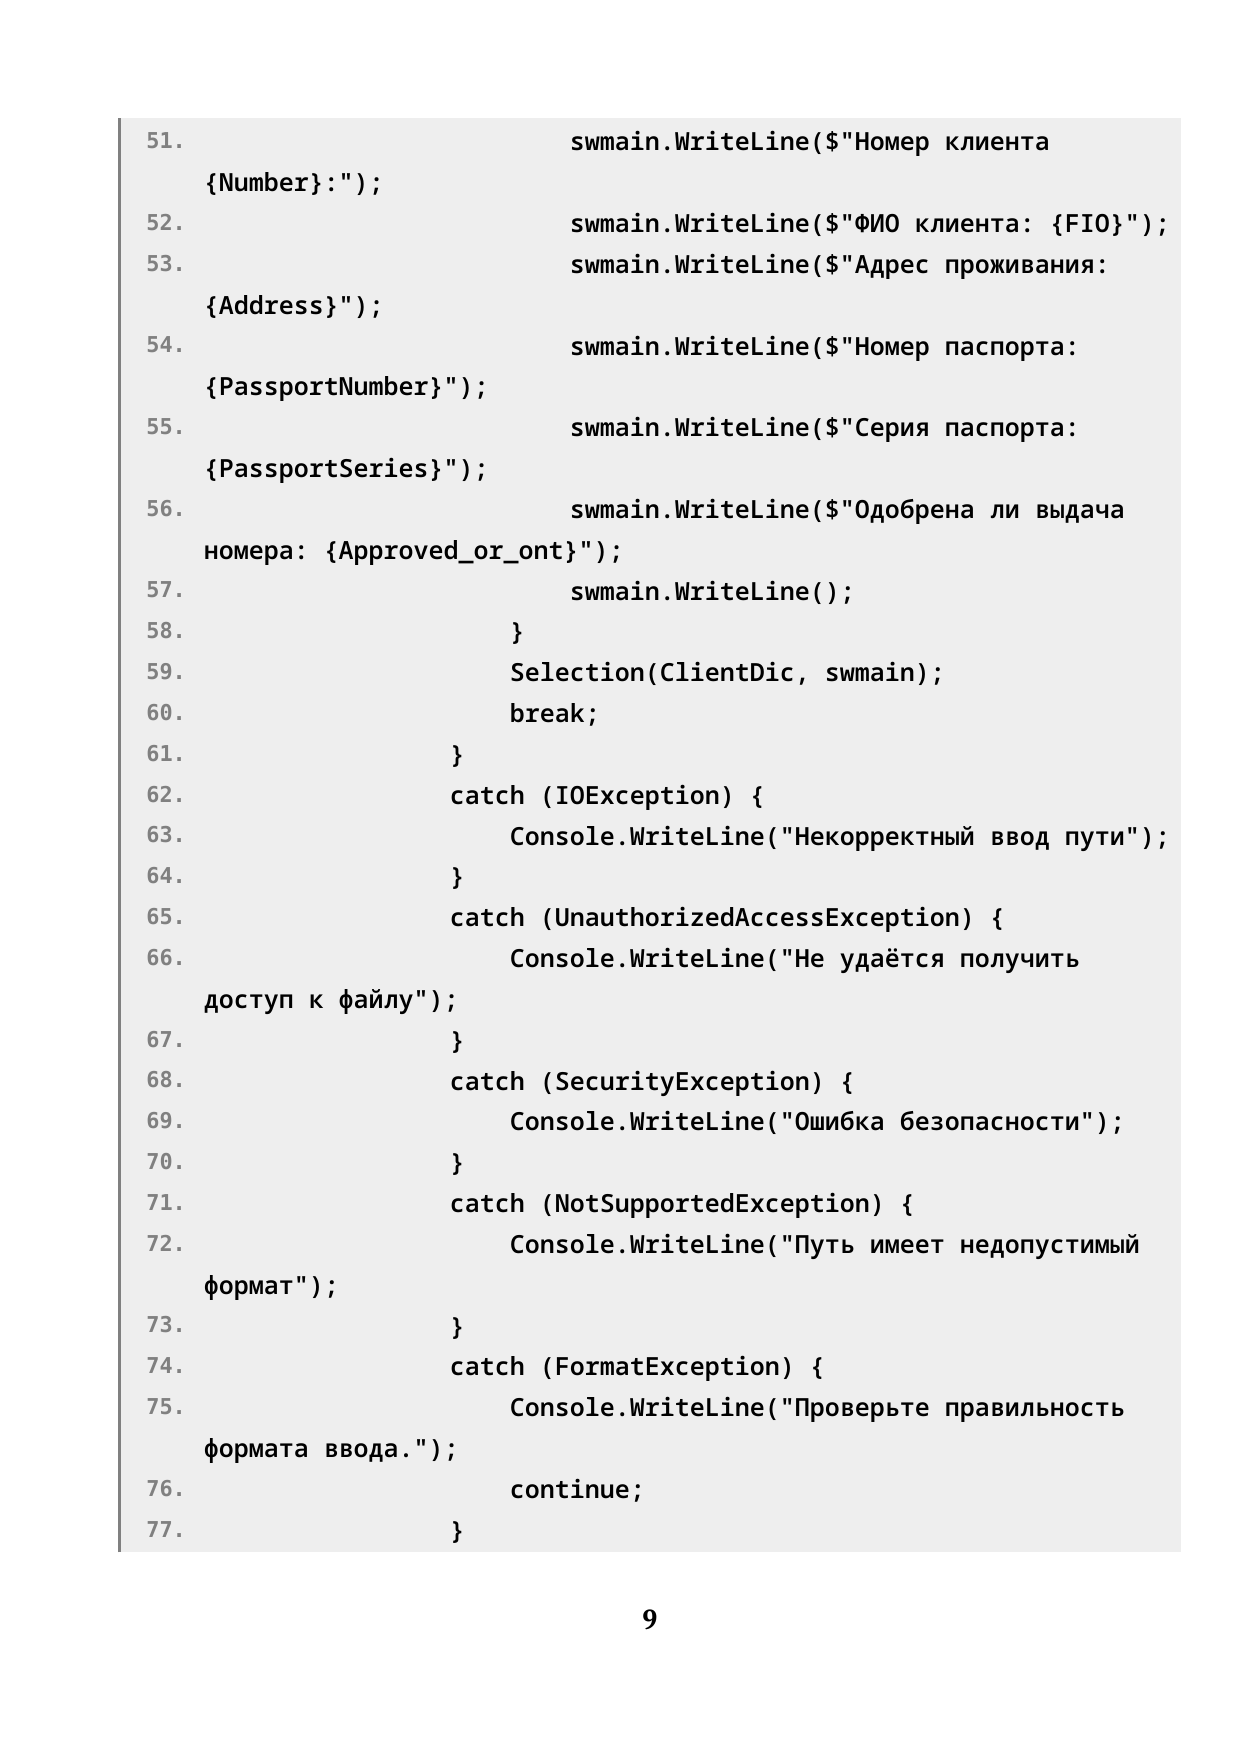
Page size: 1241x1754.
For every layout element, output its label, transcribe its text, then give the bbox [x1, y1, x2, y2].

list catch (IOException) { [121, 771, 1181, 811]
list } [121, 1302, 1181, 1342]
list swmain.WriteLine($"Номер клиента {Number}:"); [121, 118, 1181, 199]
list swmain.WriteLine($"Серия паспорта: {PassportSeries}"); [121, 404, 1181, 485]
list Console.WriteLine("Не удаётся получить доступ к файлу"); [121, 935, 1181, 1016]
list } [121, 853, 1181, 893]
list swmain.WriteLine($"Номер паспорта: {PassportNumber}"); [121, 322, 1181, 403]
list catch (UnauthorizedAccessException) { [121, 894, 1181, 934]
list catch (SecurityException) { [121, 1057, 1181, 1097]
list swmain.WriteLine($"Адрес проживания: {Address}"); [121, 241, 1181, 321]
list } [121, 1139, 1181, 1179]
list catch (NotSupportedException) { [121, 1180, 1181, 1220]
list Console.WriteLine("Путь имеет недопустимый формат"); [121, 1221, 1181, 1301]
list Console.WriteLine("Проверьте правильность формата ввода."); [121, 1384, 1181, 1465]
list } [121, 608, 1181, 648]
list swmain.WriteLine(); [121, 567, 1181, 607]
list Console.WriteLine("Некорректный ввод пути"); [121, 812, 1181, 852]
list swmain.WriteLine($"Одобрена ли выдача номера: {Approved_or_ont}"); [121, 486, 1181, 566]
list Console.WriteLine("Ошибка безопасности"); [121, 1098, 1181, 1138]
list catch (FormatException) { [121, 1343, 1181, 1383]
list swmain.WriteLine($"ФИО клиента: {FIO}"); [121, 200, 1181, 240]
list } [121, 1016, 1181, 1056]
list break; [121, 690, 1181, 730]
list } [121, 1506, 1181, 1552]
list Selection(ClientDic, swmain); [121, 649, 1181, 689]
list continue; [121, 1466, 1181, 1506]
list } [121, 731, 1181, 771]
